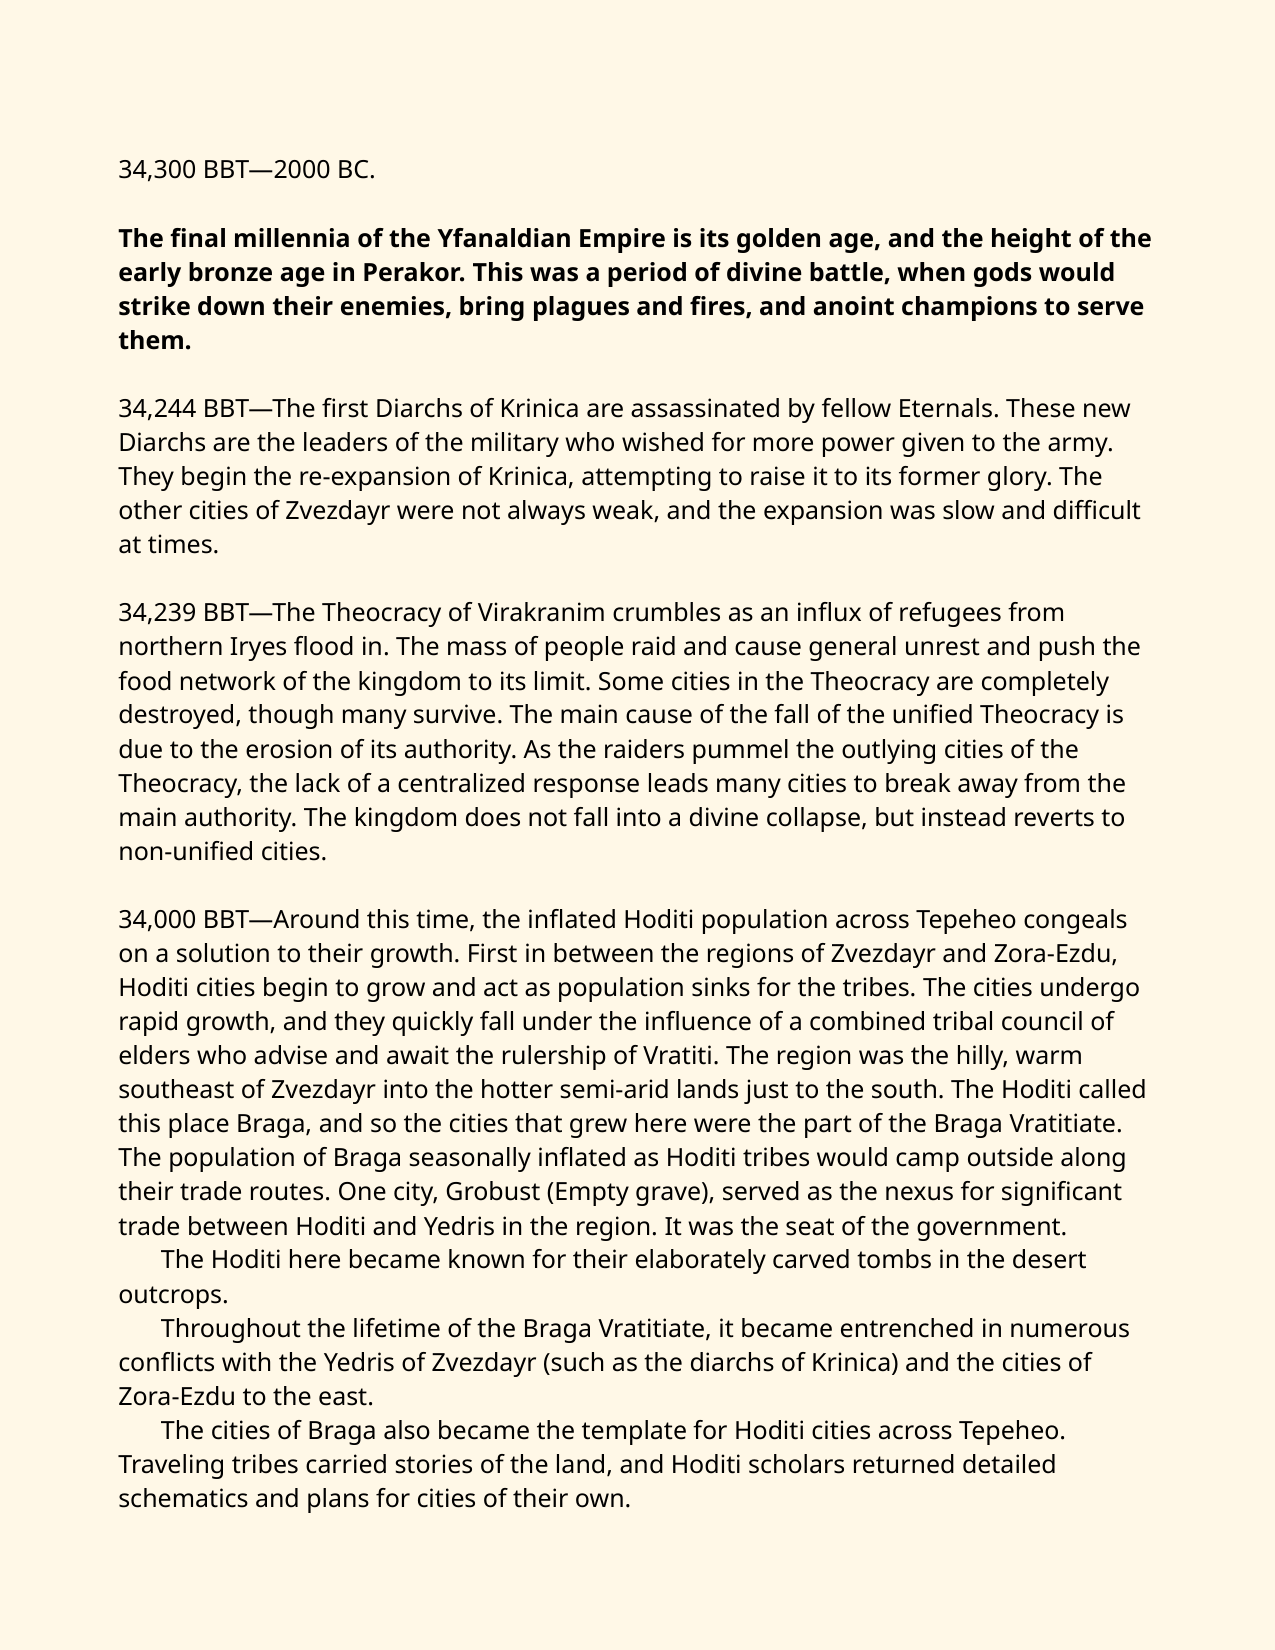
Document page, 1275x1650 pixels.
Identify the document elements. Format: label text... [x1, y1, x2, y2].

text 34,239 BBT—The Theocracy of Virakranim crumbles as an influx of refugees from northern Iryes flood in. The mass of people raid and cause general unrest and push the food network of the kingdom to its limit. Some cities in the Theocracy are completely destroyed, though many survive. The main cause of the fall of the unified Theocracy is due to the erosion of its authority. As the raiders pummel the outlying cities of the Theocracy, the lack of a centralized response leads many cities to break away from the main authority. The kingdom does not fall into a divine collapse, but instead reverts to non-unified cities. [118, 595, 1157, 867]
text 34,000 BBT—Around this time, the inflated Hoditi population across Tepeheo congeals on a solution to their growth. First in between the regions of Zvezdayr and Zora-Ezdu, Hoditi cities begin to grow and act as population sinks for the tribes. The cities undergo rapid growth, and they quickly fall under the influence of a combined tribal council of elders who advise and await the rulership of Vratiti. The region was the hilly, warm southeast of Zvezdayr into the hotter semi-arid lands just to the south. The Hoditi called this place Braga, and so the cities that grew here were the part of the Braga Vratitiate. The population of Braga seasonally inflated as Hoditi tribes would camp outside along their trade routes. One city, Grobust (Empty grave), served as the nexus for significant trade between Hoditi and Yedris in the region. It was the seat of the government. [118, 902, 1157, 1242]
text 34,244 BBT—The first Diarchs of Krinica are assassinated by fellow Eternals. These new Diarchs are the leaders of the military who wished for more power given to the army. They begin the re-expansion of Krinica, attempting to raise it to its former glory. The other cities of Zvezdayr were not always weak, and the expansion was slow and difficult at times. [118, 391, 1157, 561]
text The cities of Braga also became the template for Hoditi cities across Tepeheo. Traveling tribes carried stories of the land, and Hoditi scholars returned detailed schematics and plans for cities of their own. [118, 1412, 1157, 1515]
text 34,300 BBT—2000 BC. [118, 152, 1157, 186]
text The Hoditi here became known for their elaborately carved tombs in the desert outcrops. [118, 1242, 1157, 1310]
text The final millennia of the Yfanaldian Empire is its golden age, and the height of the early bronze age in Perakor. This was a period of divine battle, when gods would strike down their enemies, bring plagues and fires, and anoint champions to serve them. [118, 220, 1157, 357]
text Throughout the lifetime of the Braga Vratitiate, it became entrenched in numerous conflicts with the Yedris of Zvezdayr (such as the diarchs of Krinica) and the cities of Zora-Ezdu to the east. [118, 1310, 1157, 1412]
